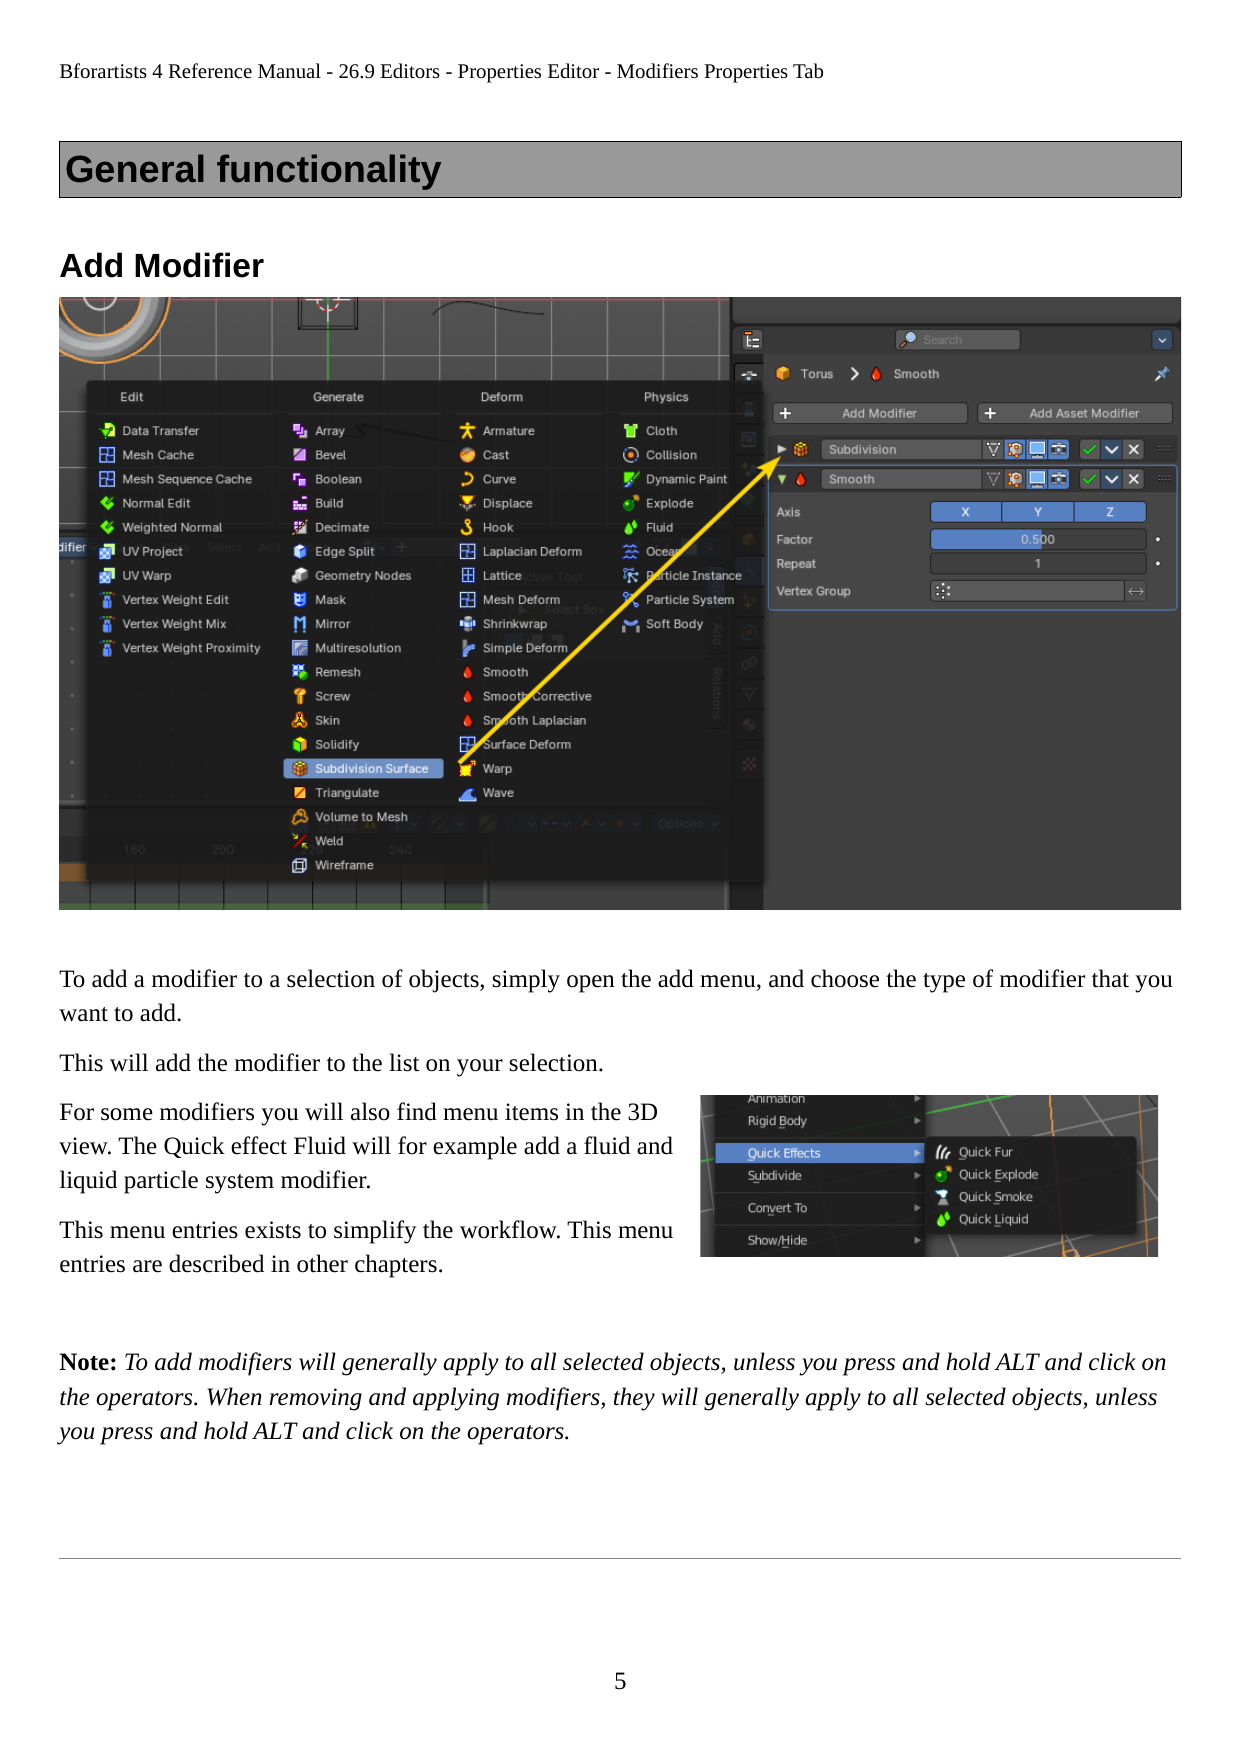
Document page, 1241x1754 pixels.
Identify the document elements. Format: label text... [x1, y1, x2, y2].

text Note: To add modifiers will generally apply to all selected objects, unless you press and hold ALT and click on the operators. When removing and applying modifiers, they will generally apply to all selected objects, unless you press and hold ALT and click on the operators. [59, 1347, 1181, 1445]
picture [700, 1095, 1159, 1257]
text To add a modifier to a selection of objects, simply open the add menu, and choose the type of modifier that you want to add. [59, 964, 1181, 1027]
table_header General functionality [60, 142, 1181, 197]
picture [59, 297, 1182, 910]
text For some modifiers you will also find menu items in the 3D view. The Quick effect Fluid will for example add a fluid and liquid particle system modifier. [59, 1097, 700, 1194]
text This menu entries exists to simplify the workflow. This menu entries are described in other chapters. [59, 1215, 1181, 1278]
subtitle Add Modifier [59, 246, 1181, 285]
text This will add the modifier to the list on your selection. [59, 1048, 1181, 1076]
